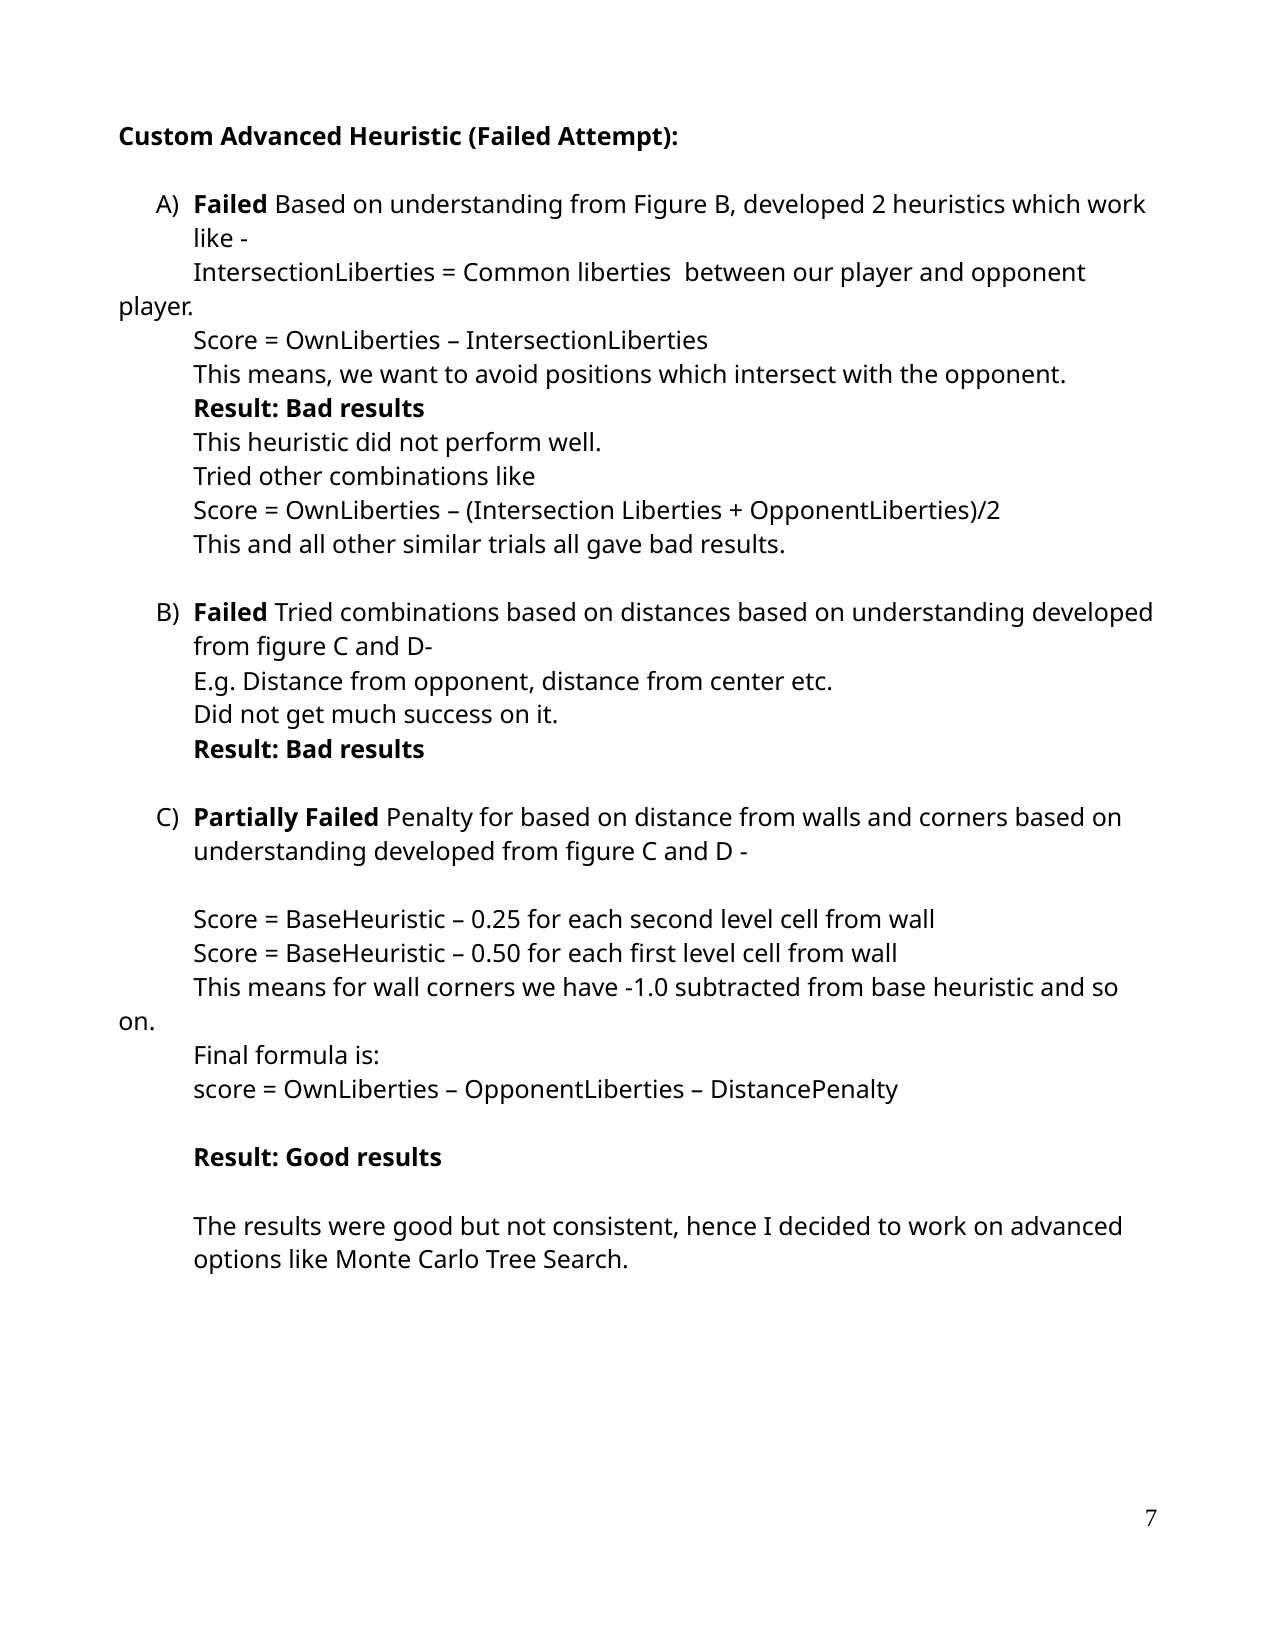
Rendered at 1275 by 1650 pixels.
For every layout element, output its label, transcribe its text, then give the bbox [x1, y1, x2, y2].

text This means, we want to avoid positions which intersect with the opponent. [118, 357, 1157, 391]
text Score = OwnLiberties – IntersectionLiberties [118, 322, 1157, 357]
text Custom Advanced Heuristic (Failed Attempt): [118, 118, 1157, 152]
text Tried other combinations like [118, 459, 1157, 493]
text IntersectionLiberties = Common liberties between our player and opponent player. [118, 254, 1157, 322]
list Did not get much success on it. [156, 697, 1157, 731]
text This heuristic did not perform well. [118, 425, 1157, 459]
list Result: Good results [156, 1140, 1157, 1174]
text Score = OwnLiberties – (Intersection Liberties + OpponentLiberties)/2 [118, 493, 1157, 527]
text This and all other similar trials all gave bad results. [118, 527, 1157, 561]
list E.g. Distance from opponent, distance from center etc. [156, 663, 1157, 697]
list Partially Failed Penalty for based on distance from walls and corners based on understanding developed from figure C and D - [156, 799, 1157, 867]
list Failed Based on understanding from Figure B, developed 2 heuristics which work like - [156, 186, 1157, 254]
text This means for wall corners we have -1.0 subtracted from base heuristic and so on. [118, 970, 1157, 1038]
text score = OwnLiberties – OpponentLiberties – DistancePenalty [118, 1072, 1157, 1106]
list Failed Tried combinations based on distances based on understanding developed from figure C and D- [156, 595, 1157, 663]
list Result: Bad results [156, 731, 1157, 765]
text Score = BaseHeuristic – 0.25 for each second level cell from wall [118, 902, 1157, 936]
text Final formula is: [118, 1038, 1157, 1072]
text Score = BaseHeuristic – 0.50 for each first level cell from wall [118, 936, 1157, 970]
text Result: Bad results [118, 391, 1157, 425]
list The results were good but not consistent, hence I decided to work on advanced options like Monte Carlo Tree Search. [156, 1208, 1157, 1305]
